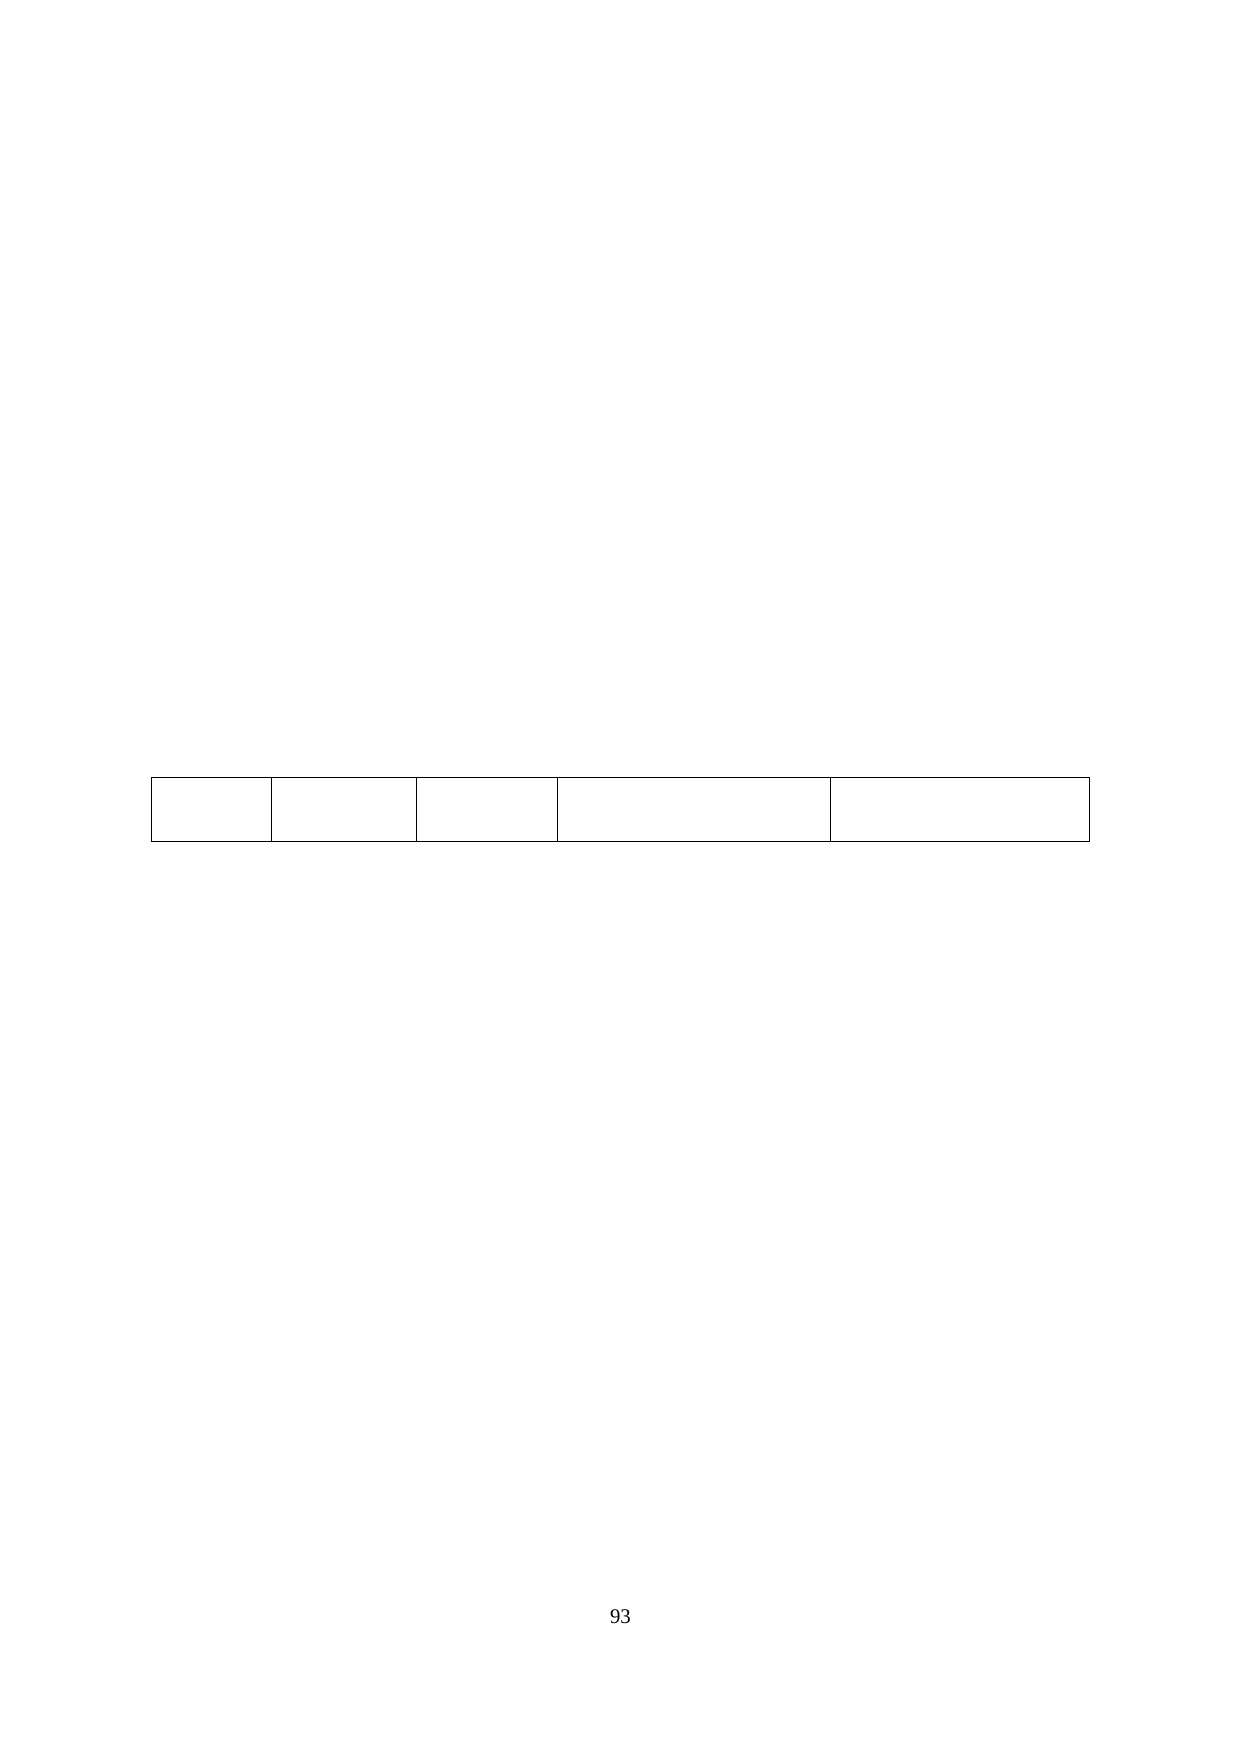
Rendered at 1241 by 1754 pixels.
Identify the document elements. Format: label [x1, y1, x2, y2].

table_cell [417, 778, 557, 841]
table_cell [831, 778, 1089, 841]
table_cell [152, 778, 271, 841]
table_cell [558, 778, 830, 841]
table_cell [272, 778, 416, 841]
